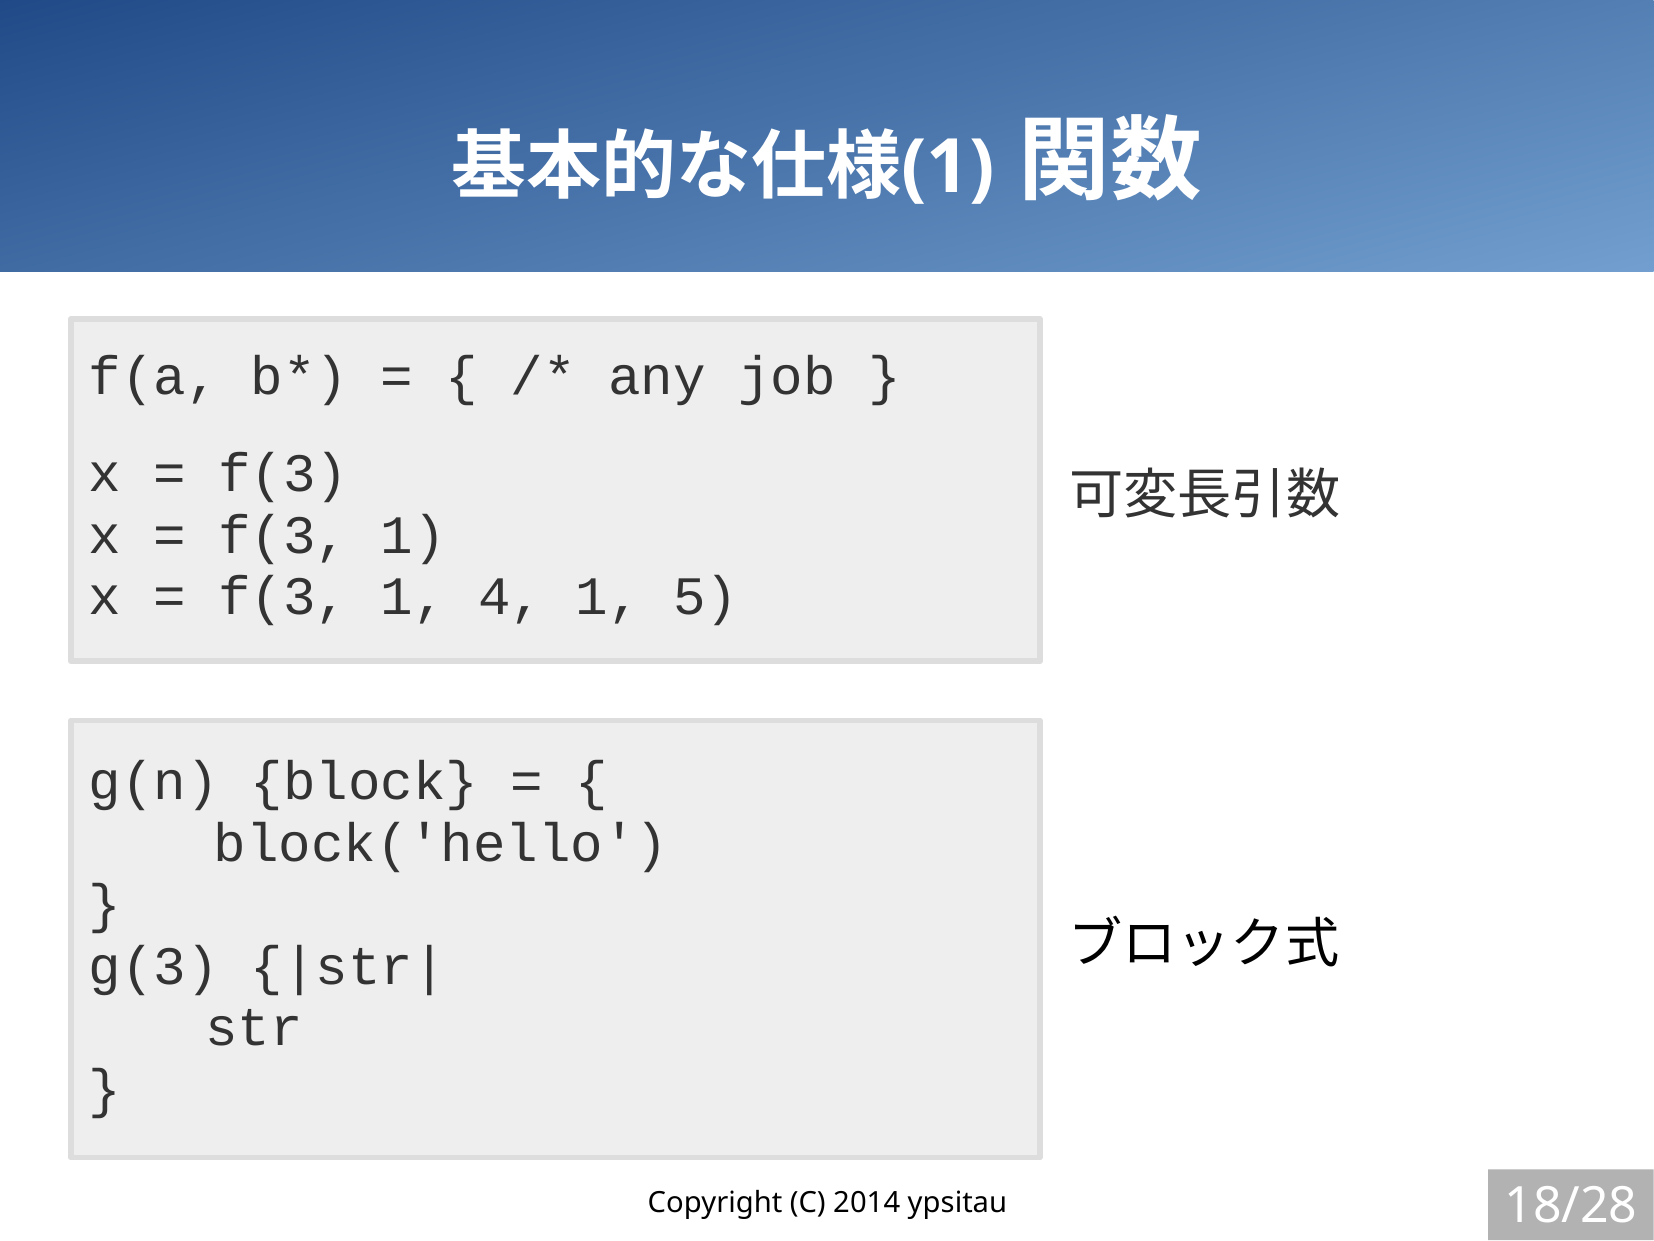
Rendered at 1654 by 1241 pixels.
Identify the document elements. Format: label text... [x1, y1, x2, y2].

text_box g(n) {block} = { block('hello') } g(3) {|str| str } [70, 720, 1040, 1158]
text_box f(a, b*) = { /* any job } x = f(3) x = f(3, 1) x = f(3, 1, 4, 1, 5) [70, 318, 1040, 662]
text_box ブロック式 [1040, 720, 1539, 1158]
text_box 可変長引数 [1040, 318, 1563, 662]
title 基本的な仕様(1) 関数 [82, 49, 1571, 257]
